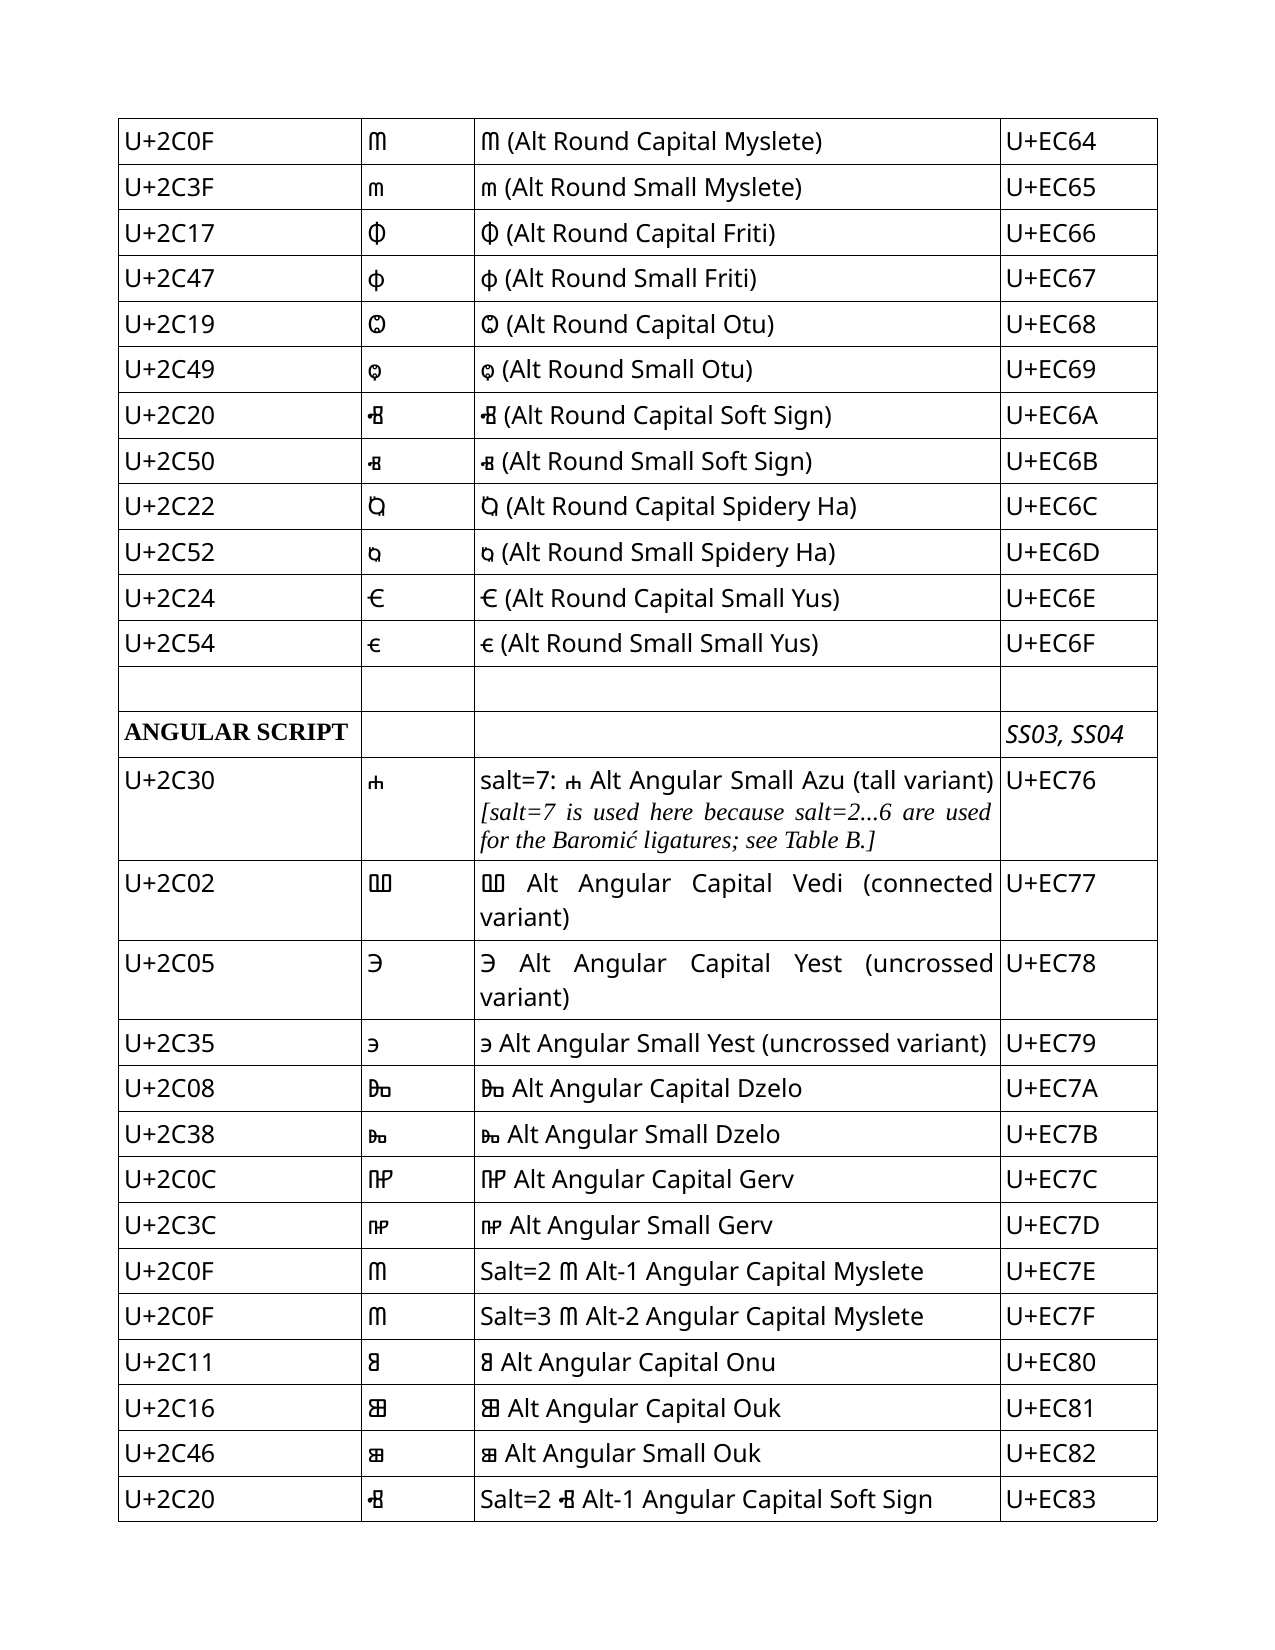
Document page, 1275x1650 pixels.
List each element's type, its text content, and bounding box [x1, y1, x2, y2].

table_cell [119, 667, 361, 711]
table_cell U+2C0F [119, 1249, 361, 1293]
table_cell ⰸ Alt Angular Small Dzelo [475, 1112, 1000, 1156]
table_cell Ⰼ [362, 1157, 474, 1202]
table_cell Ⰸ [362, 1066, 474, 1111]
table_cell ⱔ [362, 621, 474, 666]
table_cell Ⱆ [362, 1385, 474, 1430]
table_cell ⱐ [362, 439, 474, 483]
table_cell U+2C19 [119, 302, 361, 346]
table_cell U+2C35 [119, 1020, 361, 1065]
table_cell Ⰵ Alt Angular Capital Yest (uncrossed variant) [475, 941, 1000, 1019]
table_cell Ⰲ Alt Angular Capital Vedi (connected variant) [475, 861, 1000, 940]
table_cell ⰵ Alt Angular Small Yest (uncrossed variant) [475, 1020, 1000, 1065]
table_cell U+EC82 [1001, 1431, 1157, 1476]
table_cell Ⰿ [362, 119, 474, 164]
table_cell Ⰵ [362, 941, 474, 1019]
table_cell Ⱐ [362, 1477, 474, 1521]
table_cell U+EC81 [1001, 1385, 1157, 1430]
table_cell ⰵ [362, 1020, 474, 1065]
table_cell SS03, SS04 [1001, 712, 1157, 757]
table_cell ⰼ [362, 1203, 474, 1247]
table_cell U+EC7C [1001, 1157, 1157, 1202]
table_cell U+2C30 [119, 758, 361, 860]
table_cell U+2C3F [119, 165, 361, 209]
table_cell U+EC7B [1001, 1112, 1157, 1156]
table_cell Ⱁ Alt Angular Capital Onu [475, 1340, 1000, 1384]
table_cell Salt=3 Ⰿ Alt-2 Angular Capital Myslete [475, 1294, 1000, 1339]
table_cell Ⰲ [362, 861, 474, 940]
table_cell U+2C24 [119, 575, 361, 620]
table_cell U+2C22 [119, 484, 361, 529]
table_cell U+2C52 [119, 530, 361, 574]
table_cell ⱇ (Alt Round Small Friti) [475, 256, 1000, 301]
table_cell U+EC6B [1001, 439, 1157, 483]
table_cell [475, 712, 1000, 757]
table_cell Ⱉ [362, 302, 474, 346]
table_cell U+EC68 [1001, 302, 1157, 346]
table_cell U+EC6F [1001, 621, 1157, 666]
table_cell U+EC83 [1001, 1477, 1157, 1521]
table_cell Ⱇ [362, 210, 474, 255]
table_cell [475, 667, 1000, 711]
table_cell Ⰿ [362, 1294, 474, 1339]
table_cell ⱇ [362, 256, 474, 301]
table_cell Ⱔ (Alt Round Capital Small Yus) [475, 575, 1000, 620]
table_cell Ⰿ (Alt Round Capital Myslete) [475, 119, 1000, 164]
table_cell Salt=2 Ⱐ Alt-1 Angular Capital Soft Sign [475, 1477, 1000, 1521]
table_cell U+EC78 [1001, 941, 1157, 1019]
table_cell U+EC80 [1001, 1340, 1157, 1384]
table_cell U+2C02 [119, 861, 361, 940]
table_cell ⰼ Alt Angular Small Gerv [475, 1203, 1000, 1247]
table_cell U+EC6A [1001, 393, 1157, 437]
table_cell U+EC66 [1001, 210, 1157, 255]
table_cell U+2C38 [119, 1112, 361, 1156]
table_cell U+EC6D [1001, 530, 1157, 574]
table_cell Ⱒ [362, 484, 474, 529]
table_cell ⱆ [362, 1431, 474, 1476]
table_cell U+EC69 [1001, 347, 1157, 392]
table_cell U+2C0C [119, 1157, 361, 1202]
table_cell Ⱆ Alt Angular Capital Ouk [475, 1385, 1000, 1430]
table_cell Salt=2 Ⰿ Alt-1 Angular Capital Myslete [475, 1249, 1000, 1293]
table_cell U+2C0F [119, 1294, 361, 1339]
table_cell Ⱁ [362, 1340, 474, 1384]
table_cell U+2C08 [119, 1066, 361, 1111]
table_cell salt=7: ⰰ Alt Angular Small Azu (tall variant) [salt=7 is used here because salt=2...6 are used for the Baromić ligatures; see Table B.] [475, 758, 1000, 860]
table_cell [362, 712, 474, 757]
table_cell U+2C20 [119, 393, 361, 437]
table_cell ⱒ [362, 530, 474, 574]
table_cell U+2C47 [119, 256, 361, 301]
table_cell Ⰼ Alt Angular Capital Gerv [475, 1157, 1000, 1202]
table_cell Ⱒ (Alt Round Capital Spidery Ha) [475, 484, 1000, 529]
table_cell ⰸ [362, 1112, 474, 1156]
table_cell U+EC64 [1001, 119, 1157, 164]
table_cell ⰿ [362, 165, 474, 209]
table_cell Ⱉ (Alt Round Capital Otu) [475, 302, 1000, 346]
table_cell ANGULAR SCRIPT [119, 712, 361, 757]
table_cell U+EC6C [1001, 484, 1157, 529]
table_cell Ⰸ Alt Angular Capital Dzelo [475, 1066, 1000, 1111]
table_cell [1001, 667, 1157, 711]
table_cell ⱆ Alt Angular Small Ouk [475, 1431, 1000, 1476]
table_cell U+2C17 [119, 210, 361, 255]
table_cell ⰰ [362, 758, 474, 860]
table_cell U+2C3C [119, 1203, 361, 1247]
table_cell U+2C11 [119, 1340, 361, 1384]
table_cell ⱒ (Alt Round Small Spidery Ha) [475, 530, 1000, 574]
table_cell Ⱇ (Alt Round Capital Friti) [475, 210, 1000, 255]
table_cell U+EC76 [1001, 758, 1157, 860]
table_cell U+EC77 [1001, 861, 1157, 940]
table_cell U+2C50 [119, 439, 361, 483]
table_cell U+EC7A [1001, 1066, 1157, 1111]
table_cell U+2C0F [119, 119, 361, 164]
table_cell U+EC79 [1001, 1020, 1157, 1065]
table_cell U+EC6E [1001, 575, 1157, 620]
table_cell ⱉ (Alt Round Small Otu) [475, 347, 1000, 392]
table_cell Ⱔ [362, 575, 474, 620]
table_cell U+EC7F [1001, 1294, 1157, 1339]
table_cell U+EC7D [1001, 1203, 1157, 1247]
table_cell ⰿ (Alt Round Small Myslete) [475, 165, 1000, 209]
table_cell U+EC67 [1001, 256, 1157, 301]
table_cell ⱔ (Alt Round Small Small Yus) [475, 621, 1000, 666]
table_cell U+2C16 [119, 1385, 361, 1430]
table_cell Ⱐ (Alt Round Capital Soft Sign) [475, 393, 1000, 437]
table_cell Ⱐ [362, 393, 474, 437]
table_cell U+2C49 [119, 347, 361, 392]
table_cell Ⰿ [362, 1249, 474, 1293]
table_cell U+2C05 [119, 941, 361, 1019]
table_cell ⱐ (Alt Round Small Soft Sign) [475, 439, 1000, 483]
table_cell U+2C20 [119, 1477, 361, 1521]
table_cell U+2C46 [119, 1431, 361, 1476]
table_cell [362, 667, 474, 711]
table_cell U+2C54 [119, 621, 361, 666]
table_cell U+EC7E [1001, 1249, 1157, 1293]
table_cell ⱉ [362, 347, 474, 392]
table_cell U+EC65 [1001, 165, 1157, 209]
